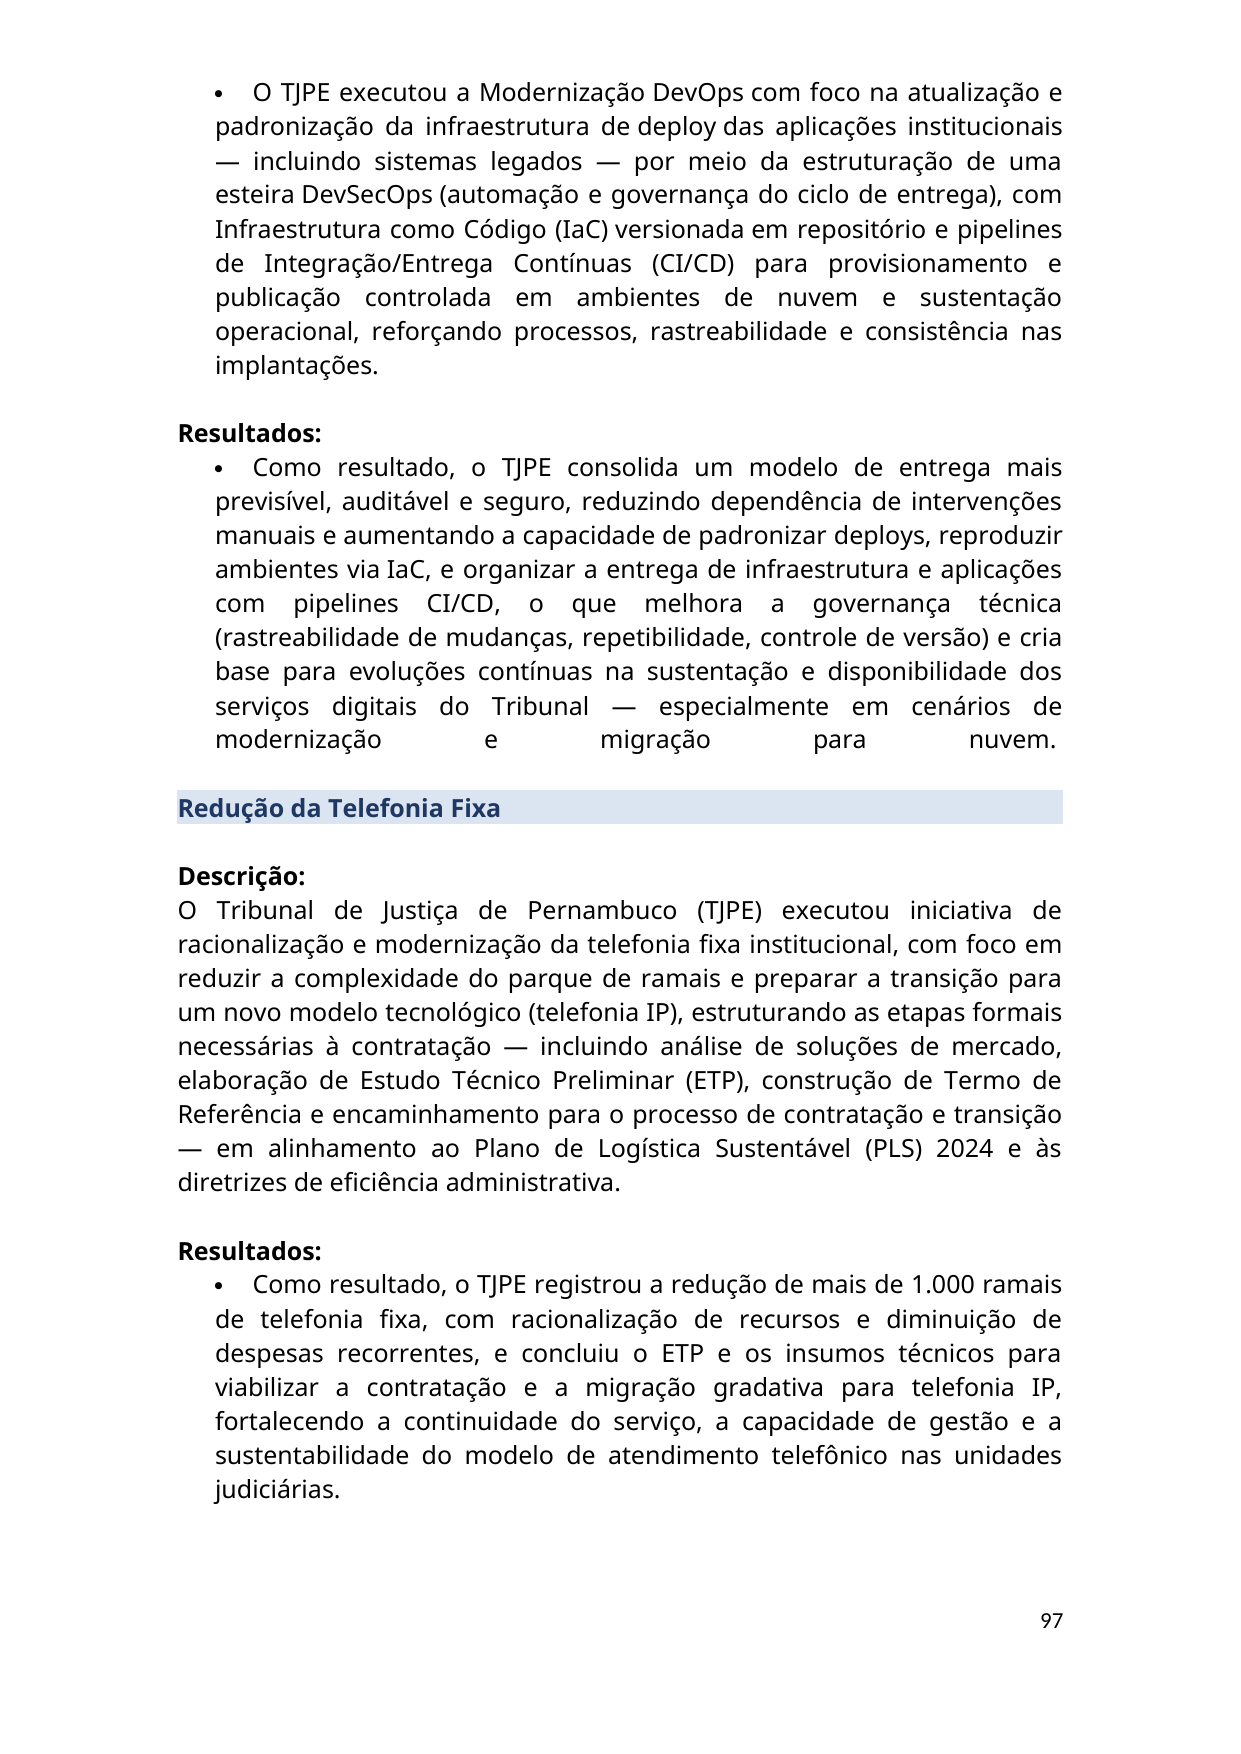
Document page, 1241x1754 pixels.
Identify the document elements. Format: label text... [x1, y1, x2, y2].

text Descrição: [177, 858, 1063, 892]
text Resultados: [177, 1233, 1063, 1267]
list O TJPE executou a Modernização DevOps com foco na atualização e padronização da infraestrutura de deploy das aplicações institucionais — incluindo sistemas legados — por meio da estruturação de uma esteira DevSecOps (automação e governança do ciclo de entrega), com Infraestrutura como Código (IaC) versionada em repositório e pipelines de Integração/Entrega Contínuas (CI/CD) para provisionamento e publicação controlada em ambientes de nuvem e sustentação operacional, reforçando processos, rastreabilidade e consistência nas implantações. [215, 75, 1063, 382]
text Resultados: [177, 416, 1063, 450]
list Como resultado, o TJPE registrou a redução de mais de 1.000 ramais de telefonia fixa, com racionalização de recursos e diminuição de despesas recorrentes, e concluiu o ETP e os insumos técnicos para viabilizar a contratação e a migração gradativa para telefonia IP, fortalecendo a continuidade do serviço, a capacidade de gestão e a sustentabilidade do modelo de atendimento telefônico nas unidades judiciárias. [215, 1267, 1063, 1506]
text Redução da Telefonia Fixa [177, 790, 1063, 824]
list Como resultado, o TJPE consolida um modelo de entrega mais previsível, auditável e seguro, reduzindo dependência de intervenções manuais e aumentando a capacidade de padronizar deploys, reproduzir ambientes via IaC, e organizar a entrega de infraestrutura e aplicações com pipelines CI/CD, o que melhora a governança técnica (rastreabilidade de mudanças, repetibilidade, controle de versão) e cria base para evoluções contínuas na sustentação e disponibilidade dos serviços digitais do Tribunal — especialmente em cenários de modernização e migração para nuvem. [215, 450, 1063, 790]
text O Tribunal de Justiça de Pernambuco (TJPE) executou iniciativa de racionalização e modernização da telefonia fixa institucional, com foco em reduzir a complexidade do parque de ramais e preparar a transição para um novo modelo tecnológico (telefonia IP), estruturando as etapas formais necessárias à contratação — incluindo análise de soluções de mercado, elaboração de Estudo Técnico Preliminar (ETP), construção de Termo de Referência e encaminhamento para o processo de contratação e transição — em alinhamento ao Plano de Logística Sustentável (PLS) 2024 e às diretrizes de eficiência administrativa. [177, 892, 1063, 1199]
